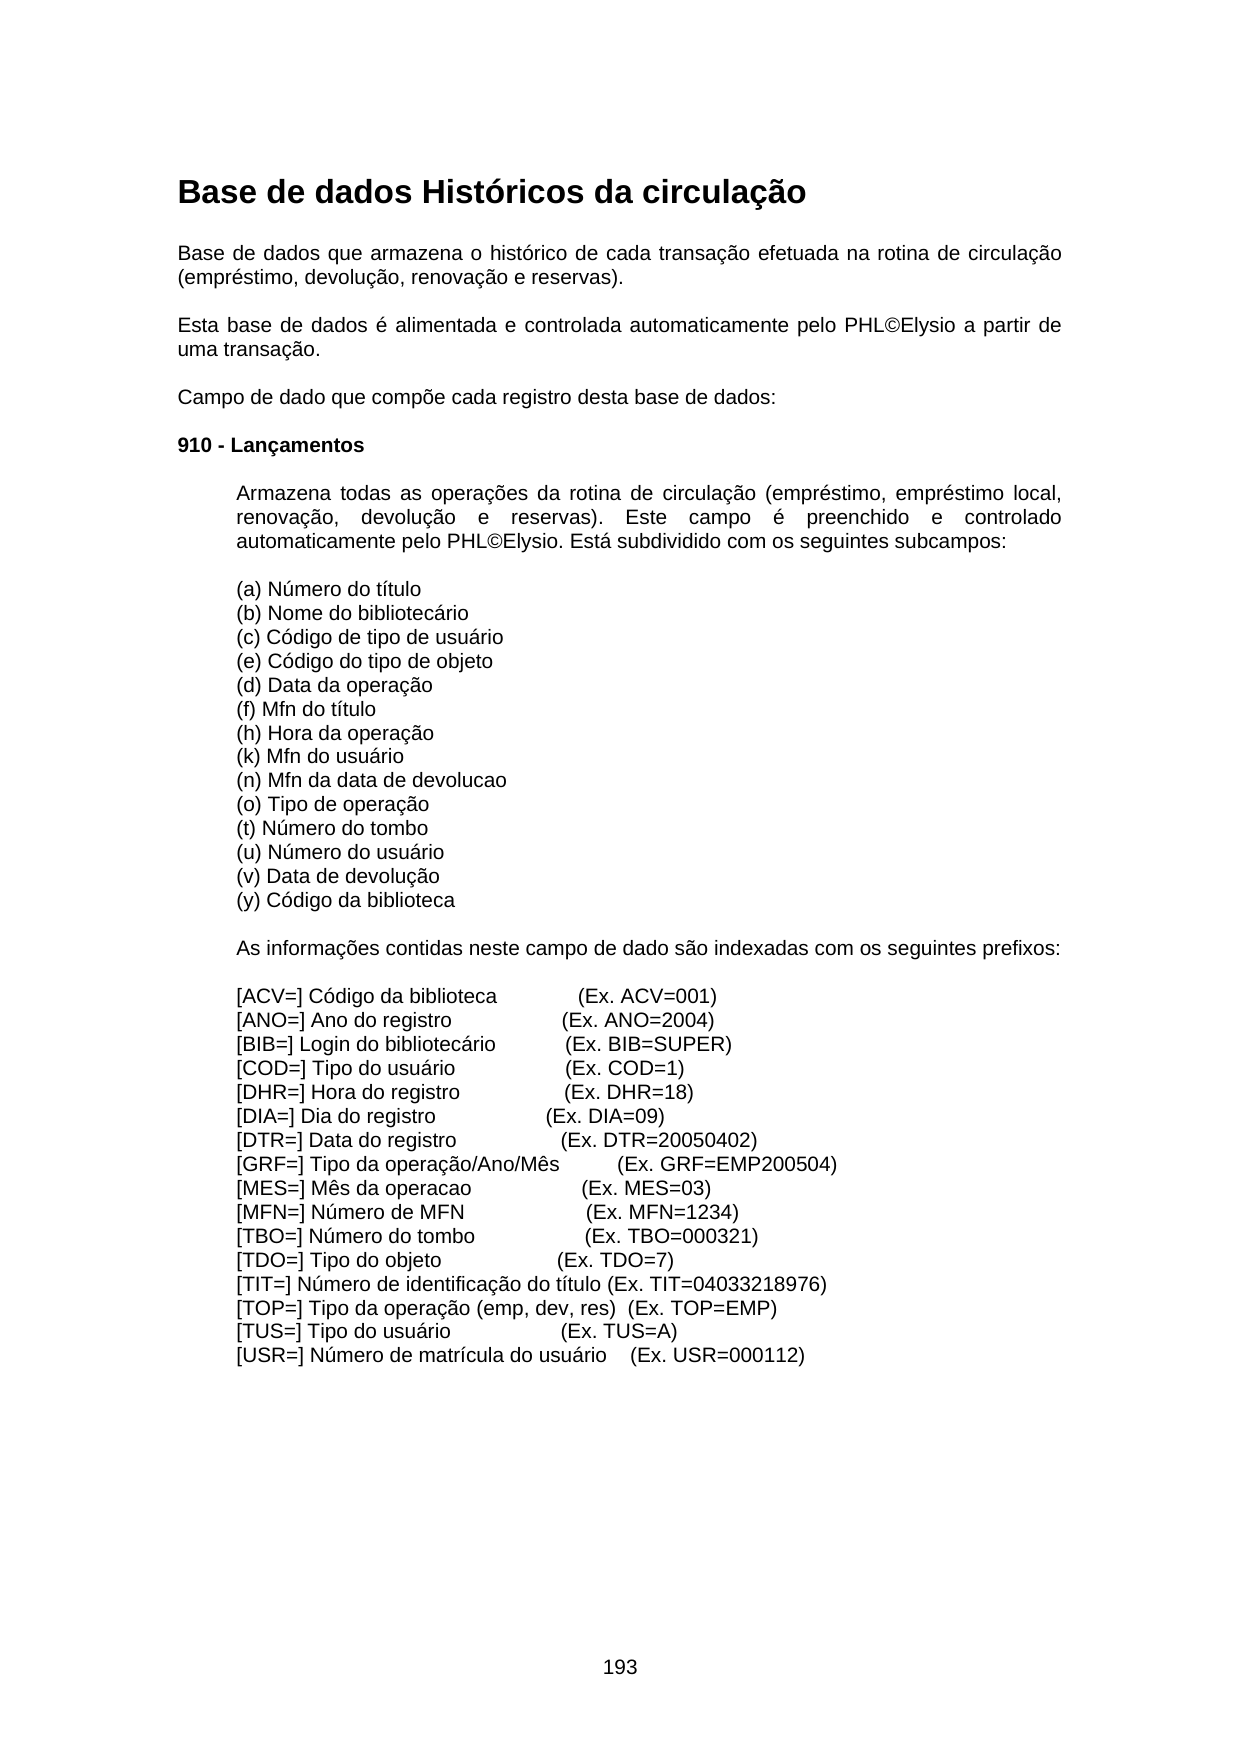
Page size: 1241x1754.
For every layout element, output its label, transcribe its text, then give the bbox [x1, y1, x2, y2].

text Esta base de dados é alimentada e controlada automaticamente pelo PHL©Elysio a partir de uma transação. [177, 313, 1063, 361]
text [TIT=] Número de identificação do título (Ex. TIT=04033218976) [236, 1271, 1063, 1295]
text (b) Nome do bibliotecário [236, 601, 1063, 624]
text (a) Número do título [236, 577, 1063, 601]
text (f) Mfn do título [236, 696, 1063, 720]
text (n) Mfn da data de devolucao [236, 768, 1063, 792]
text (c) Código de tipo de usuário [236, 624, 1063, 648]
text [ANO=] Ano do registro (Ex. ANO=2004) [236, 1008, 1063, 1032]
text (o) Tipo de operação [236, 792, 1063, 816]
text [COD=] Tipo do usuário (Ex. COD=1) [236, 1056, 1063, 1080]
text (u) Número do usuário [236, 840, 1063, 864]
text [DTR=] Data do registro (Ex. DTR=20050402) [236, 1128, 1063, 1152]
text [GRF=] Tipo da operação/Ano/Mês (Ex. GRF=EMP200504) [236, 1152, 1063, 1176]
text (v) Data de devolução [236, 864, 1063, 888]
text [MES=] Mês da operacao (Ex. MES=03) [236, 1176, 1063, 1199]
text [MFN=] Número de MFN (Ex. MFN=1234) [236, 1199, 1063, 1223]
text (k) Mfn do usuário [236, 744, 1063, 768]
subtitle Base de dados Históricos da circulação [177, 173, 1063, 211]
text [BIB=] Login do bibliotecário (Ex. BIB=SUPER) [236, 1032, 1063, 1056]
text [TDO=] Tipo do objeto (Ex. TDO=7) [236, 1247, 1063, 1271]
text Armazena todas as operações da rotina de circulação (empréstimo, empréstimo local, renovação, devolução e reservas). Este campo é preenchido e controlado automaticamente pelo PHL©Elysio. Está subdividido com os seguintes subcampos: [236, 481, 1063, 553]
text (h) Hora da operação [236, 720, 1063, 744]
text [DHR=] Hora do registro (Ex. DHR=18) [236, 1080, 1063, 1104]
text [TUS=] Tipo do usuário (Ex. TUS=A) [236, 1319, 1063, 1343]
text [USR=] Número de matrícula do usuário (Ex. USR=000112) [236, 1343, 1063, 1367]
text [TOP=] Tipo da operação (emp, dev, res) (Ex. TOP=EMP) [236, 1295, 1063, 1319]
text [TBO=] Número do tombo (Ex. TBO=000321) [236, 1223, 1063, 1247]
text (y) Código da biblioteca [236, 888, 1063, 912]
text 910 - Lançamentos [177, 433, 1063, 457]
text [ACV=] Código da biblioteca (Ex. ACV=001) [236, 984, 1063, 1008]
text (d) Data da operação [236, 672, 1063, 696]
text [DIA=] Dia do registro (Ex. DIA=09) [236, 1104, 1063, 1128]
text Campo de dado que compõe cada registro desta base de dados: [177, 385, 1063, 409]
text Base de dados que armazena o histórico de cada transação efetuada na rotina de circulação (empréstimo, devolução, renovação e reservas). [177, 241, 1063, 289]
text (e) Código do tipo de objeto [236, 648, 1063, 672]
text As informações contidas neste campo de dado são indexadas com os seguintes prefixos: [236, 936, 1063, 960]
text (t) Número do tombo [236, 816, 1063, 840]
